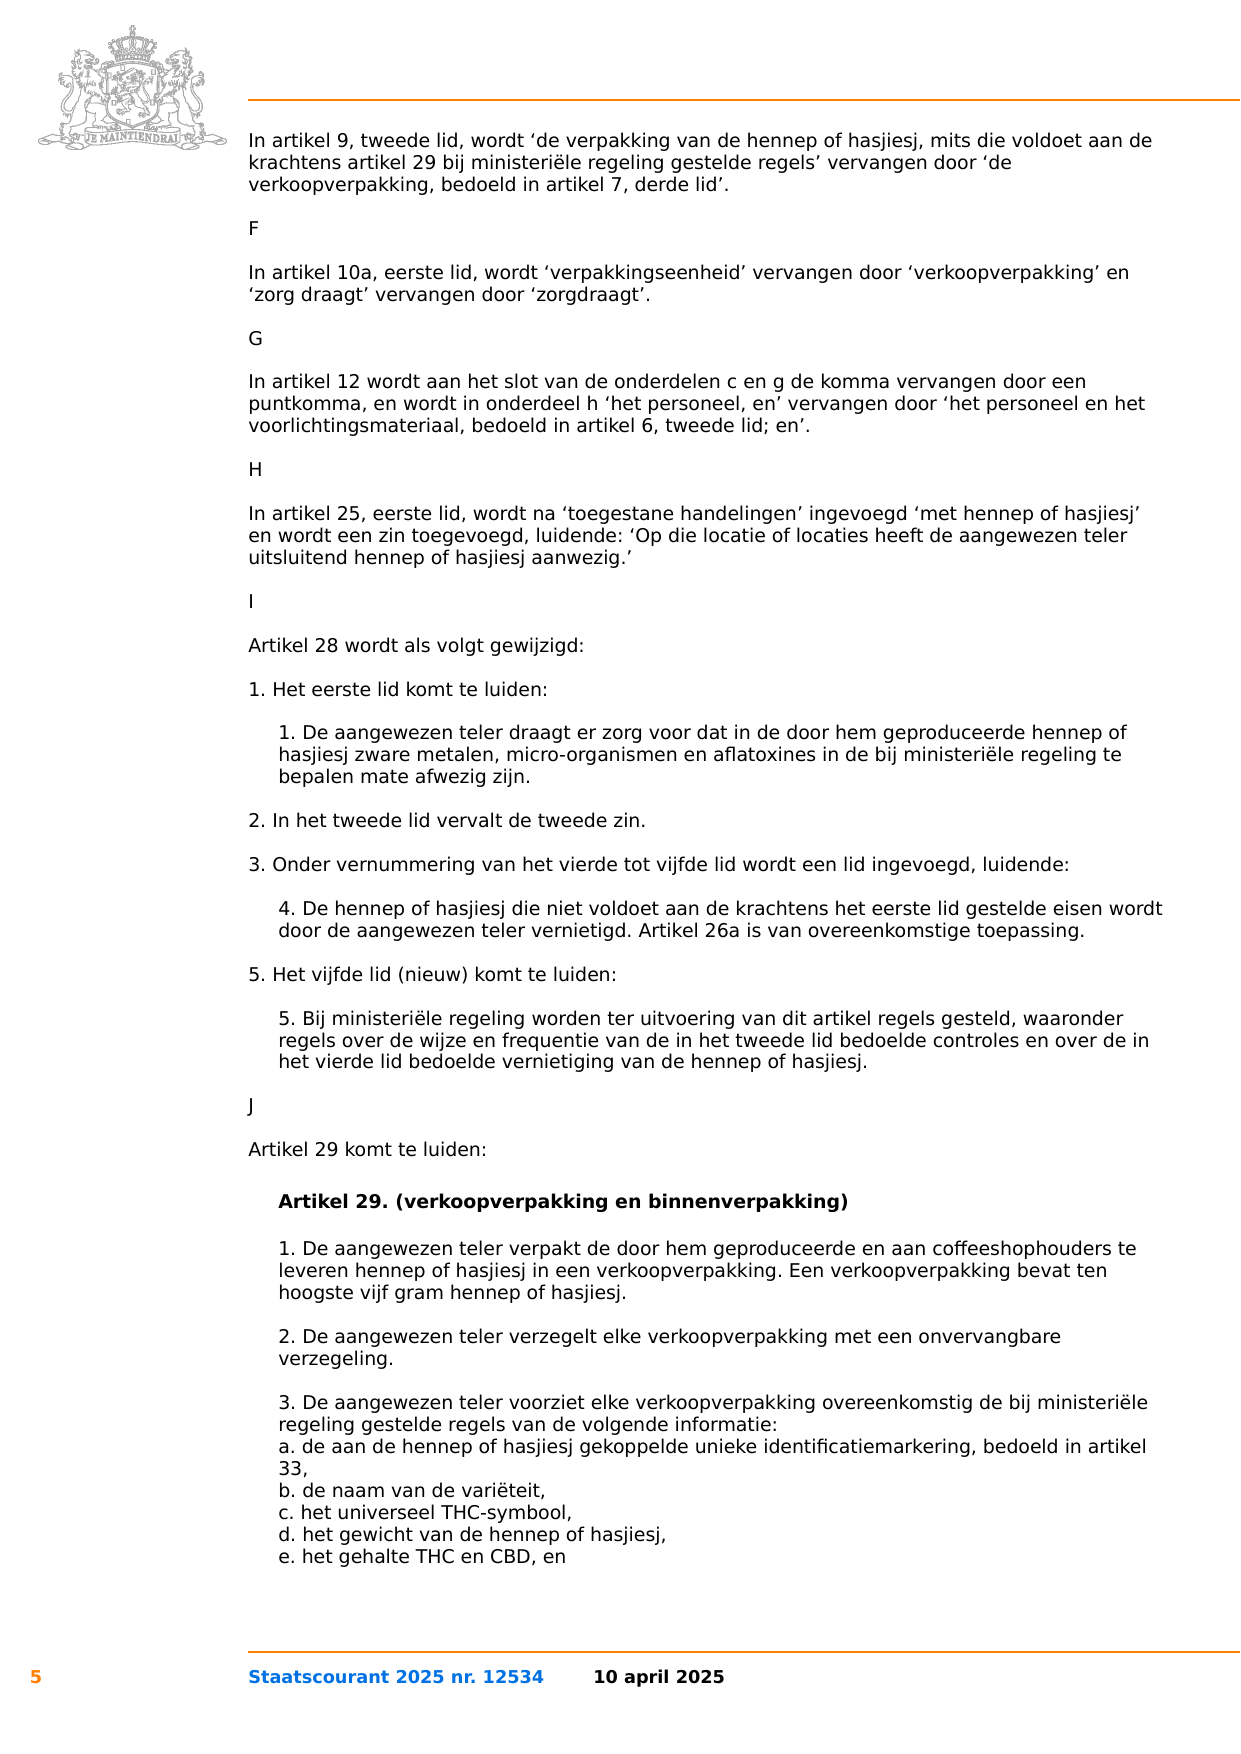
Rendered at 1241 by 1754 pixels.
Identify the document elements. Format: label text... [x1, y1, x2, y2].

text J [248, 1095, 1163, 1117]
text 4. De hennep of hasjiesj die niet voldoet aan de krachtens het eerste lid gestelde eisen wordt door de aangewezen teler vernietigd. Artikel 26a is van overeenkomstige toepassing. [278, 898, 1163, 942]
text In artikel 12 wordt aan het slot van de onderdelen c en g de komma vervangen door een puntkomma, en wordt in onderdeel h ‘het personeel, en’ vervangen door ‘het personeel en het voorlichtingsmateriaal, bedoeld in artikel 6, tweede lid; en’. [248, 371, 1163, 437]
text I [248, 591, 1163, 613]
picture [38, 25, 227, 150]
text 5. Het vijfde lid (nieuw) komt te luiden: [248, 964, 1163, 986]
text 2. De aangewezen teler verzegelt elke verkoopverpakking met een onvervangbare verzegeling. [278, 1326, 1163, 1370]
text Artikel 29 komt te luiden: [248, 1139, 1163, 1161]
text In artikel 25, eerste lid, wordt na ‘toegestane handelingen’ ingevoegd ‘met hennep of hasjiesj’ en wordt een zin toegevoegd, luidende: ‘Op die locatie of locaties heeft de aangewezen teler uitsluitend hennep of hasjiesj aanwezig.’ [248, 503, 1163, 569]
text 2. In het tweede lid vervalt de tweede zin. [248, 810, 1163, 832]
text H [248, 459, 1163, 481]
text c. het universeel THC-symbool, [278, 1502, 1163, 1524]
text 1. De aangewezen teler verpakt de door hem geproduceerde en aan coffeeshophouders te leveren hennep of hasjiesj in een verkoopverpakking. Een verkoopverpakking bevat ten hoogste vijf gram hennep of hasjiesj. [278, 1238, 1163, 1304]
text F [248, 218, 1163, 240]
text a. de aan de hennep of hasjiesj gekoppelde unieke identificatiemarkering, bedoeld in artikel 33, [278, 1436, 1163, 1480]
text G [248, 327, 1163, 349]
subtitle Artikel 29. (verkoopverpakking en binnenverpakking) [278, 1191, 1163, 1213]
text b. de naam van de variëteit, [278, 1480, 1163, 1502]
text Artikel 28 wordt als volgt gewijzigd: [248, 634, 1163, 657]
text 3. Onder vernummering van het vierde tot vijfde lid wordt een lid ingevoegd, luidende: [248, 854, 1163, 876]
text In artikel 9, tweede lid, wordt ‘de verpakking van de hennep of hasjiesj, mits die voldoet aan de krachtens artikel 29 bij ministeriële regeling gestelde regels’ vervangen door ‘de verkoopverpakking, bedoeld in artikel 7, derde lid’. [248, 130, 1163, 196]
text 1. De aangewezen teler draagt er zorg voor dat in de door hem geproduceerde hennep of hasjiesj zware metalen, micro-organismen en aflatoxines in de bij ministeriële regeling te bepalen mate afwezig zijn. [278, 722, 1163, 788]
text 1. Het eerste lid komt te luiden: [248, 678, 1163, 700]
text d. het gewicht van de hennep of hasjiesj, [278, 1524, 1163, 1546]
text 3. De aangewezen teler voorziet elke verkoopverpakking overeenkomstig de bij ministeriële regeling gestelde regels van de volgende informatie: [278, 1392, 1163, 1436]
text In artikel 10a, eerste lid, wordt ‘verpakkingseenheid’ vervangen door ‘verkoopverpakking’ en ‘zorg draagt’ vervangen door ‘zorgdraagt’. [248, 262, 1163, 306]
text 5. Bij ministeriële regeling worden ter uitvoering van dit artikel regels gesteld, waaronder regels over de wijze en frequentie van de in het tweede lid bedoelde controles en over de in het vierde lid bedoelde vernietiging van de hennep of hasjiesj. [278, 1007, 1163, 1073]
text e. het gehalte THC en CBD, en [278, 1546, 1163, 1568]
